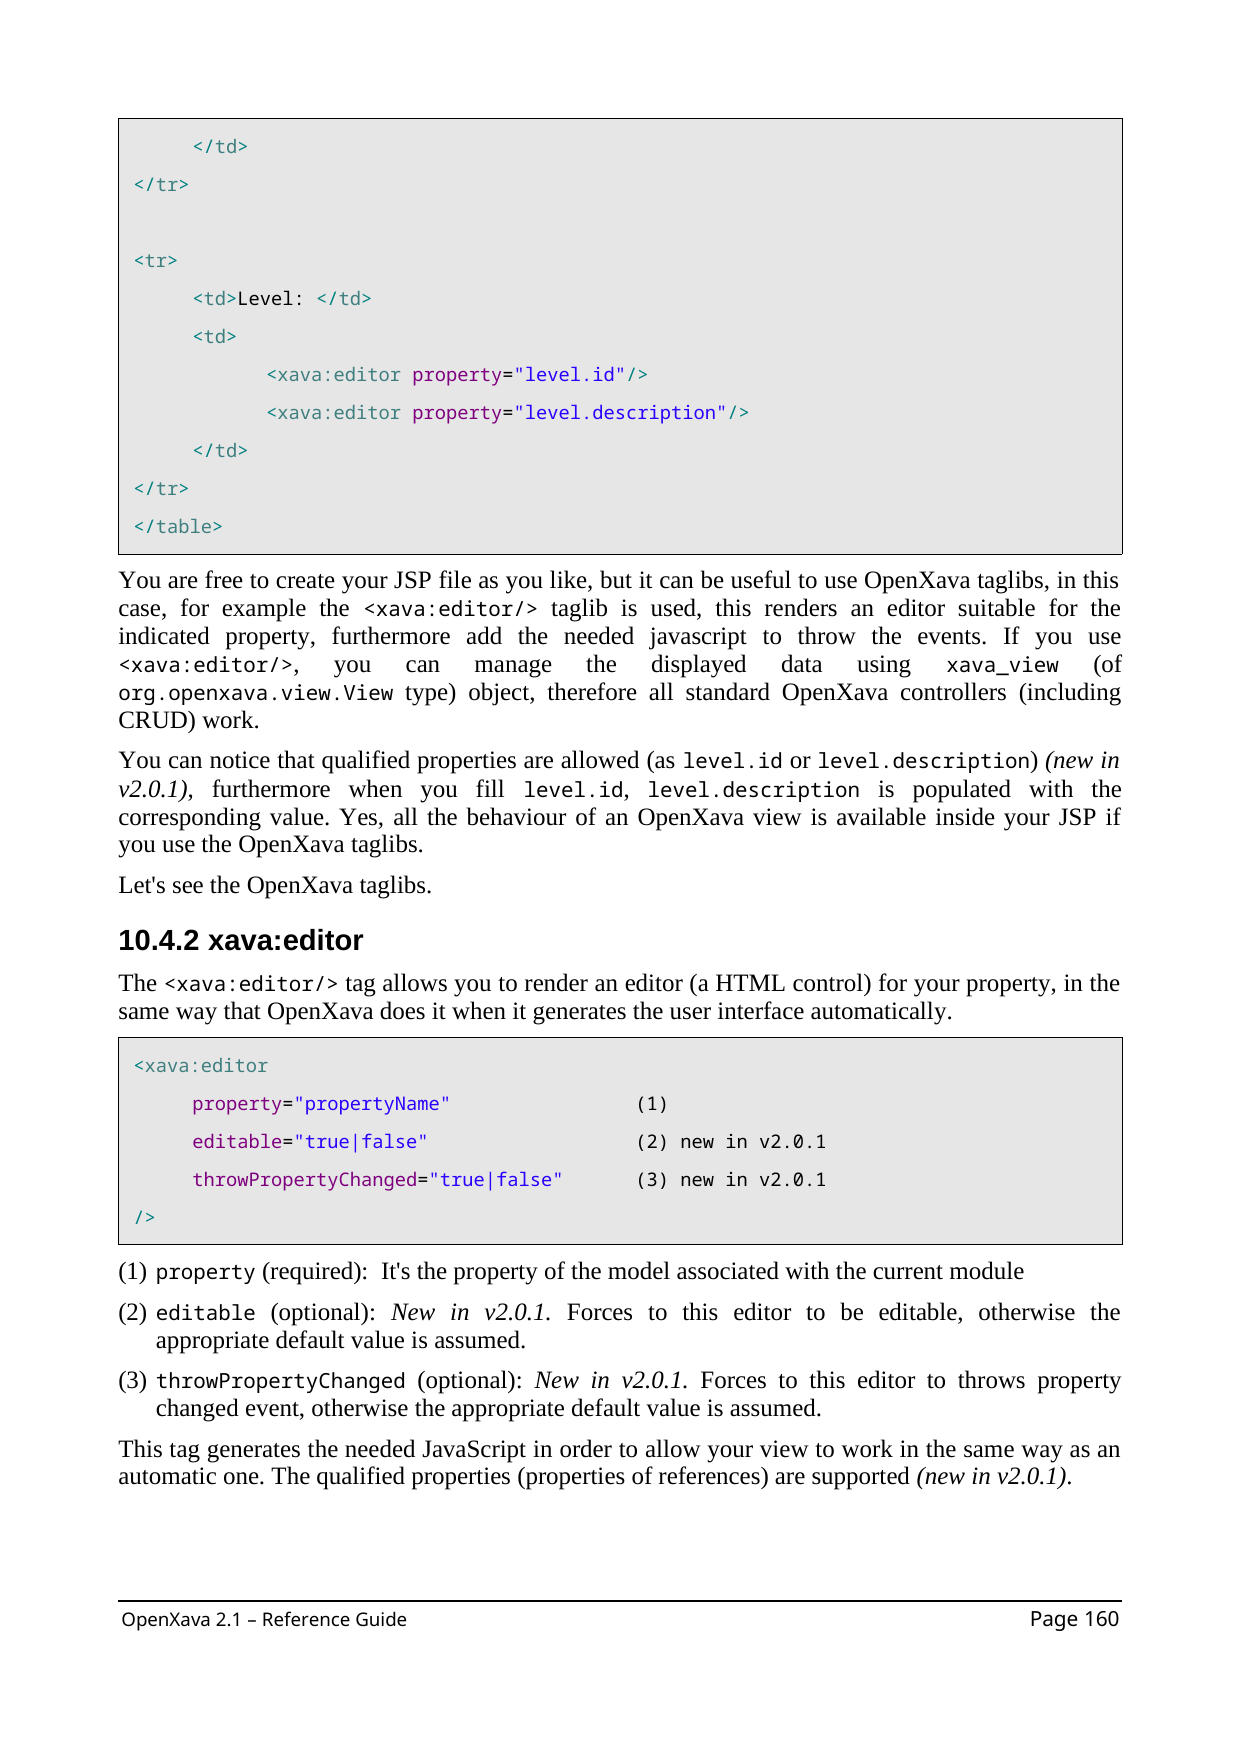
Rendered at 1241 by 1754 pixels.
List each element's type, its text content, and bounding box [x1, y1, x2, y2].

text </tr> [119, 460, 1122, 498]
text <xava:editor property="level.id"/> [119, 346, 1122, 384]
text You can notice that qualified properties are allowed (as level.id or level.description) (new in v2.0.1), furthermore when you fill level.id, level.description is populated with the corresponding value. Yes, all the behaviour of an OpenXava view is available inside your JSP if you use the OpenXava taglibs. [118, 746, 1122, 858]
text You are free to create your JSP file as you like, but it can be useful to use OpenXava taglibs, in this case, for example the <xava:editor/> taglib is used, this renders an editor suitable for the indicated property, furthermore add the needed javascript to throw the events. If you use <xava:editor/>, you can manage the displayed data using xava_view (of org.openxava.view.View type) object, therefore all standard OpenXava controllers (including CRUD) work. [118, 566, 1122, 734]
text </td> [119, 119, 1122, 156]
list property (required): It's the property of the model associated with the current module [118, 1257, 1122, 1285]
text </table> [119, 498, 1122, 554]
text This tag generates the needed JavaScript in order to allow your view to work in the same way as an automatic one. The qualified properties (properties of references) are supported (new in v2.0.1). [118, 1435, 1122, 1490]
text throwPropertyChanged="true|false" (3) new in v2.0.1 [119, 1151, 1122, 1189]
text </td> [119, 422, 1122, 460]
text </tr> [119, 156, 1122, 194]
text <tr> [119, 232, 1122, 270]
subtitle xava:editor [118, 923, 1122, 956]
text property="propertyName" (1) [119, 1075, 1122, 1113]
list throwPropertyChanged (optional): New in v2.0.1. Forces to this editor to throws property changed event, otherwise the appropriate default value is assumed. [118, 1366, 1122, 1422]
text The <xava:editor/> tag allows you to render an editor (a HTML control) for your property, in the same way that OpenXava does it when it generates the user interface automatically. [118, 969, 1122, 1025]
text /> [119, 1189, 1122, 1244]
text <td>Level: </td> [119, 270, 1122, 308]
text <xava:editor [119, 1038, 1122, 1075]
list editable (optional): New in v2.0.1. Forces to this editor to be editable, otherwise the appropriate default value is assumed. [118, 1298, 1122, 1354]
text Let's see the OpenXava taglibs. [118, 871, 1122, 898]
text <xava:editor property="level.description"/> [119, 384, 1122, 422]
text editable="true|false" (2) new in v2.0.1 [119, 1113, 1122, 1151]
text <td> [119, 308, 1122, 346]
